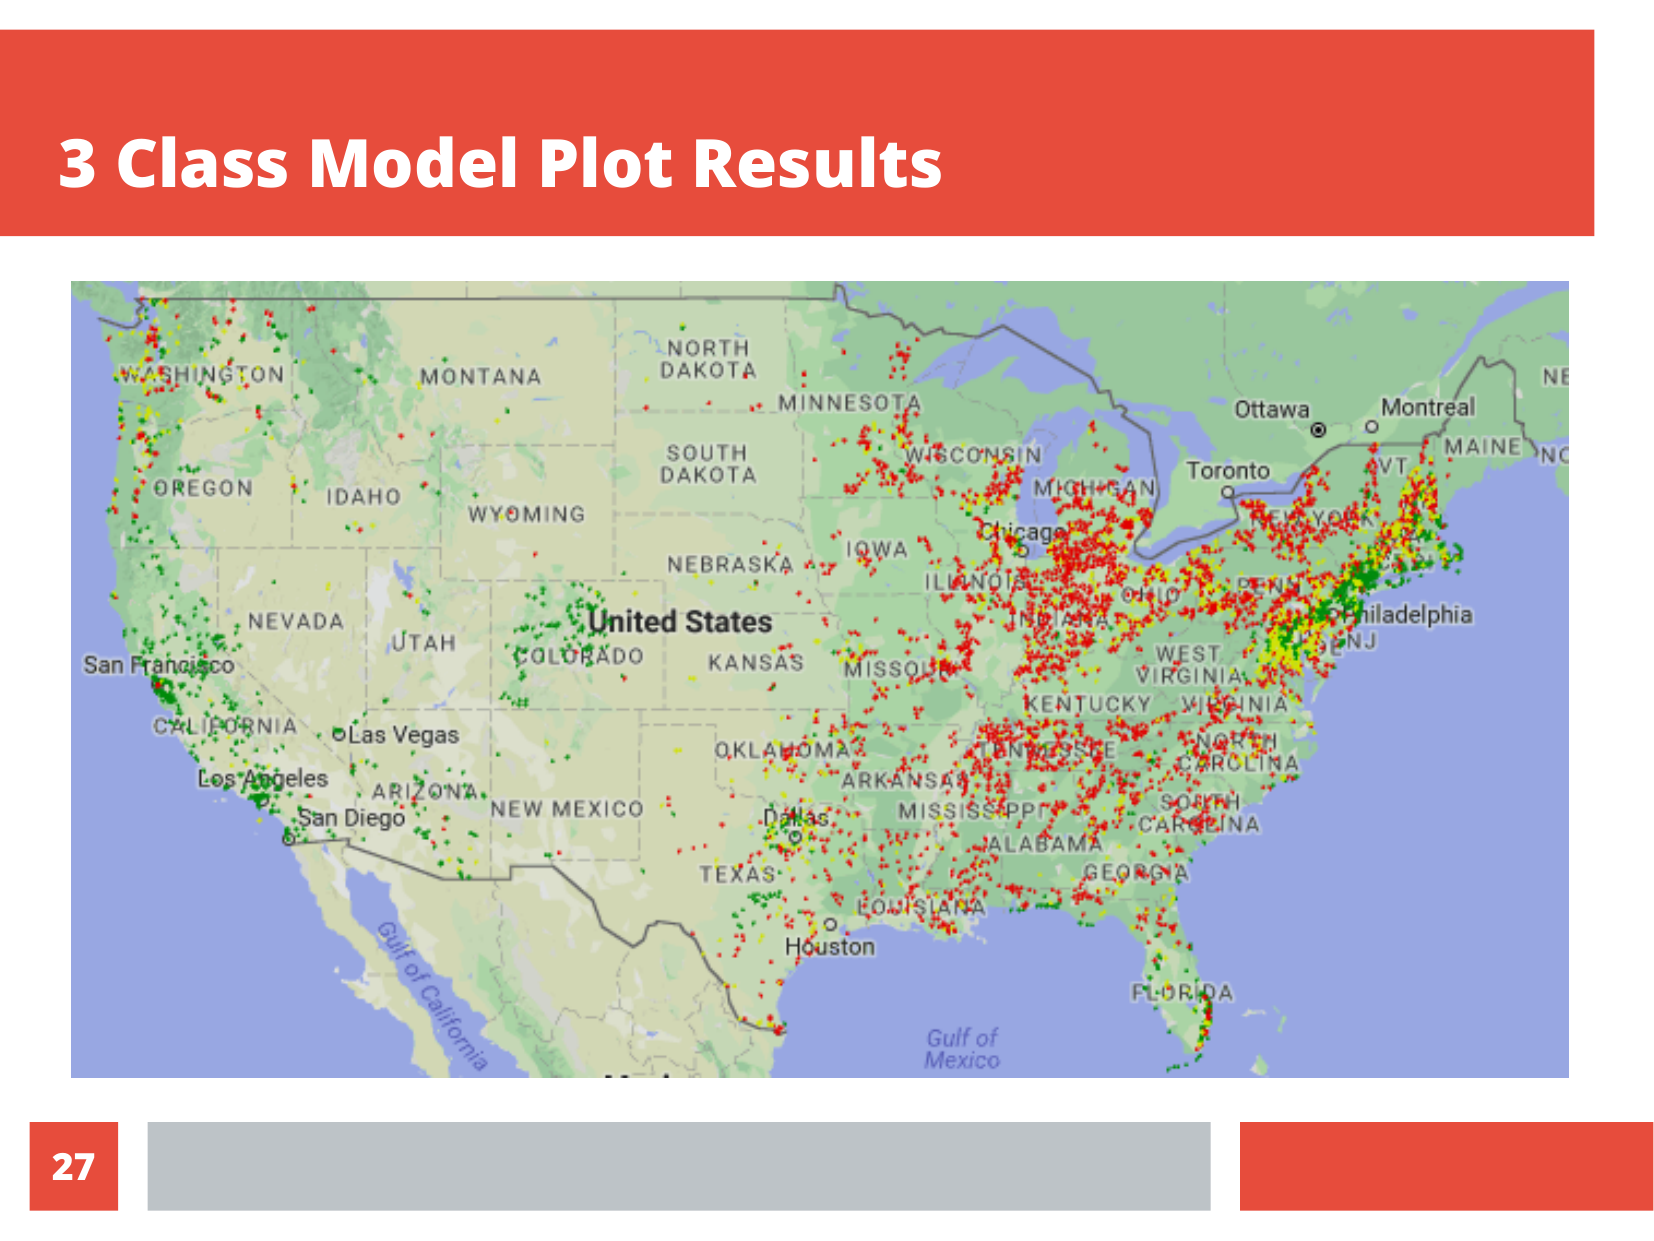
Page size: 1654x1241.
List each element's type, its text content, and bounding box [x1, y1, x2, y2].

picture [71, 281, 1569, 1078]
title 3 Class Model Plot Results [59, 59, 1595, 207]
